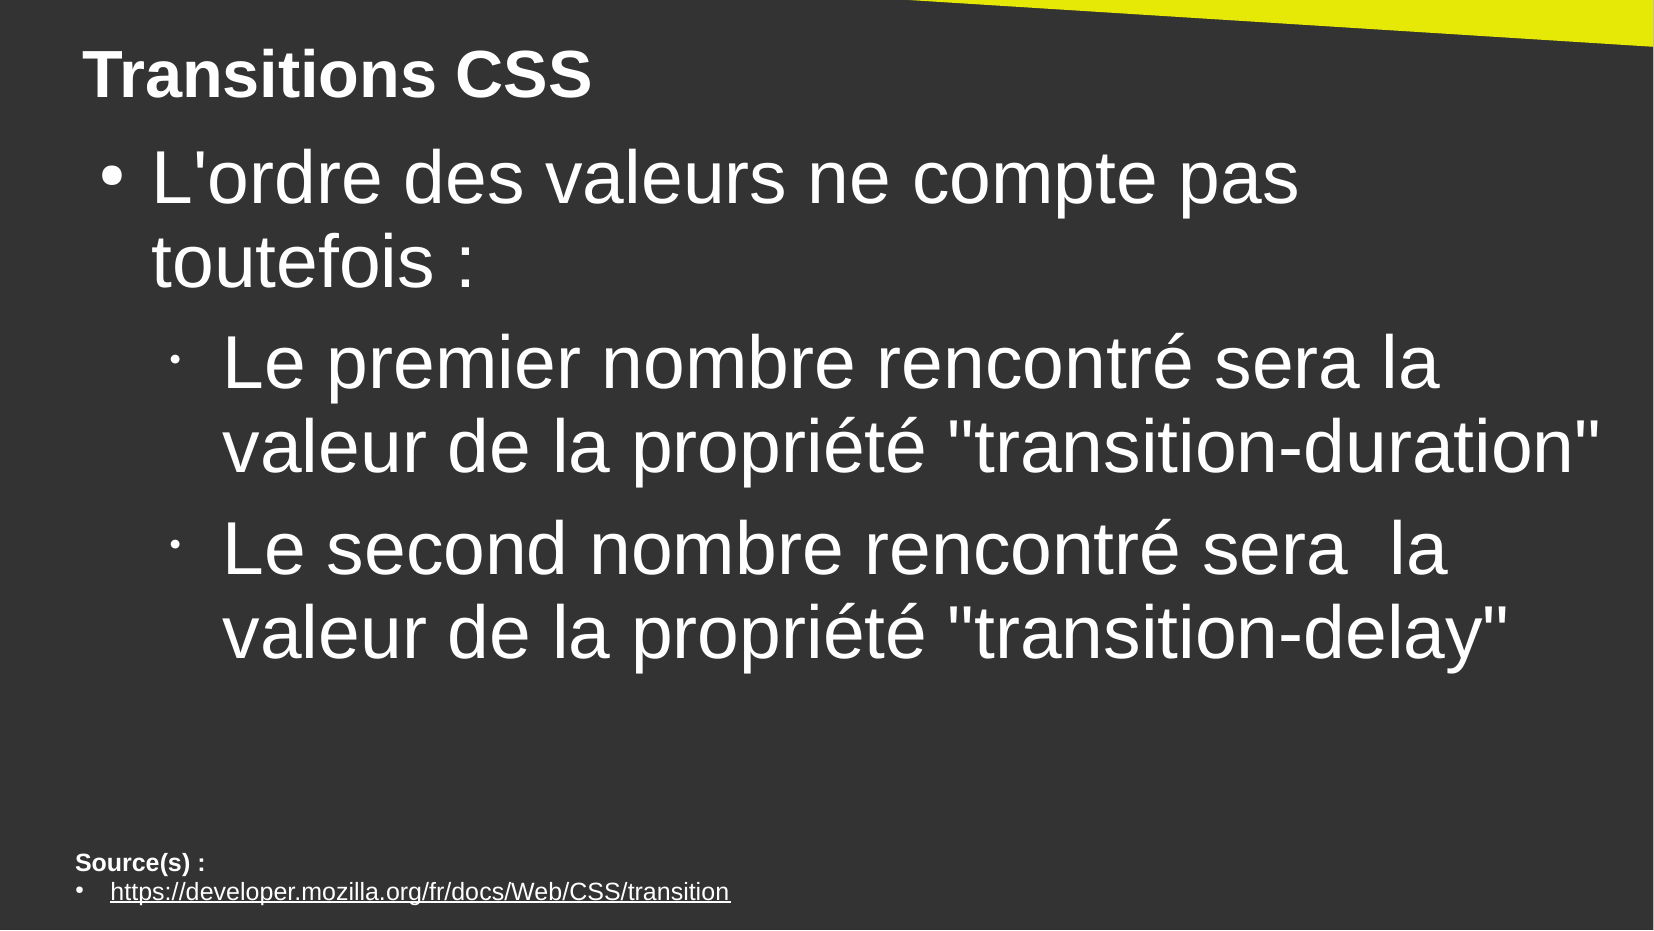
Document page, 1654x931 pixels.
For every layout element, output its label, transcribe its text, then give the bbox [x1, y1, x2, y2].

list L'ordre des valeurs ne compte pas toutefois : Le premier nombre rencontré sera la valeur de la propriété "transition-duration" Le second nombre rencontré sera la valeur de la propriété "transition-delay" [80, 135, 1620, 756]
title Transitions CSS [82, 37, 1571, 114]
text_box Source(s) : https://developer.mozilla.org/fr/docs/Web/CSS/transition [60, 841, 1546, 931]
text_box [908, 0, 1654, 47]
